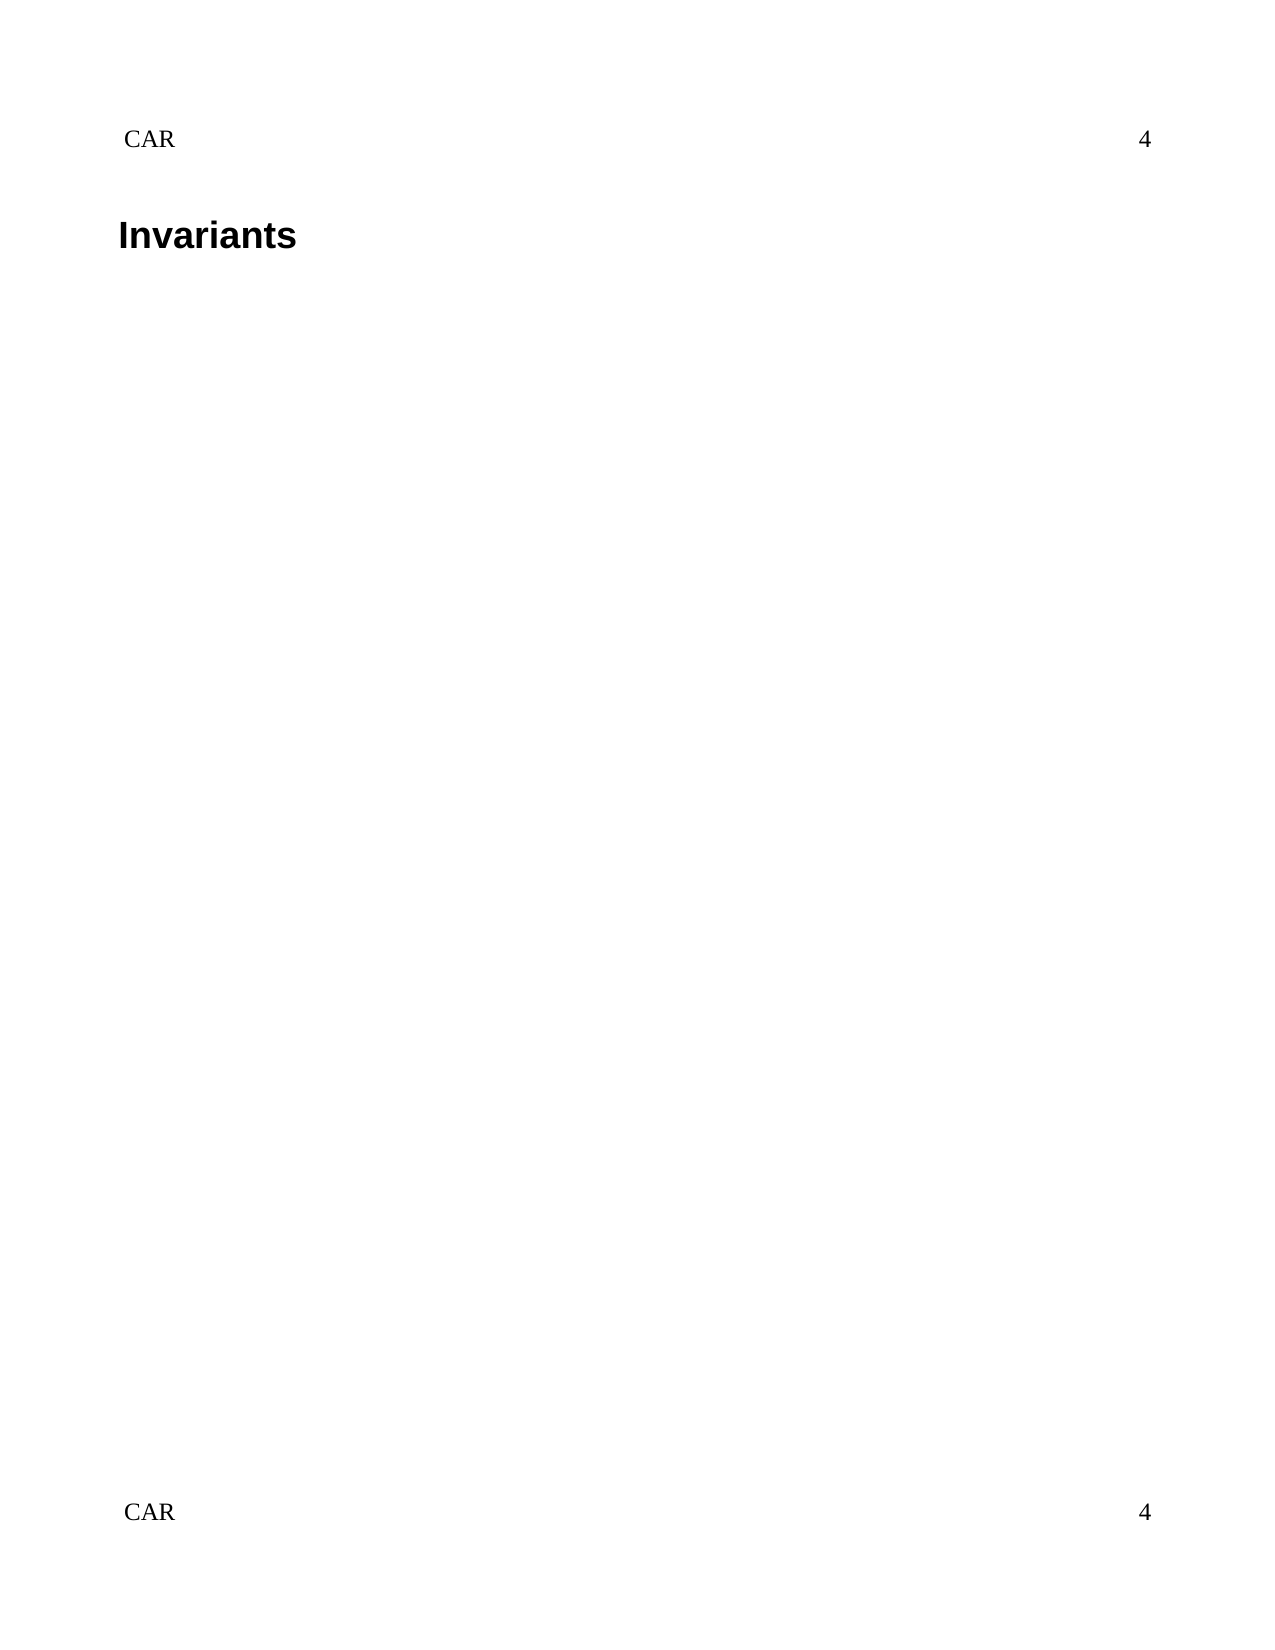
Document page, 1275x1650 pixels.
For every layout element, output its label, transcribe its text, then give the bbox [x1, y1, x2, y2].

subtitle Invariants [118, 213, 1157, 257]
